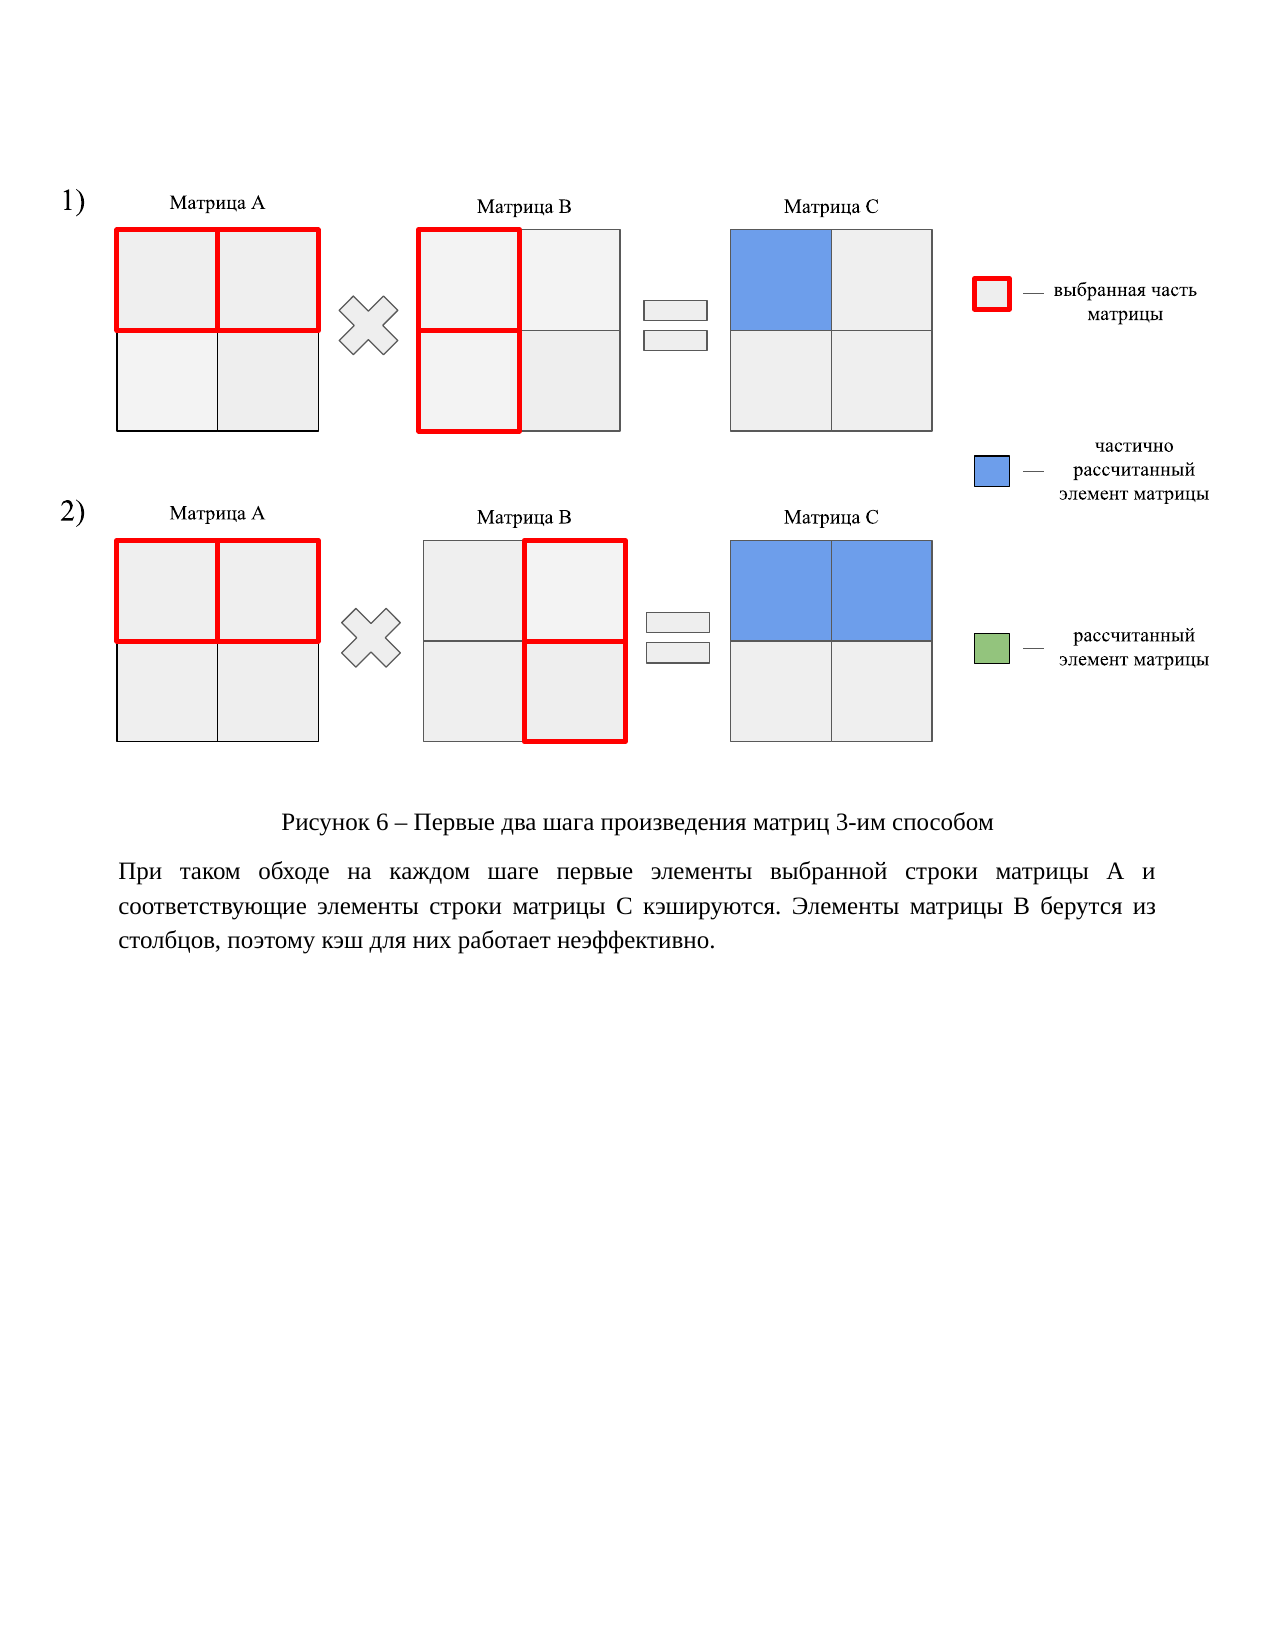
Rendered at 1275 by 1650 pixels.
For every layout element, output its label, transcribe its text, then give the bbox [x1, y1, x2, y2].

text При таком обходе на каждом шаге первые элементы выбранной строки матрицы А и соответствующие элементы строки матрицы С кэшируются. Элементы матрицы В берутся из столбцов, поэтому кэш для них работает неэффективно. [118, 856, 1157, 954]
text Рисунок 6 – Первые два шага произведения матриц 3-им способом [118, 801, 1157, 836]
